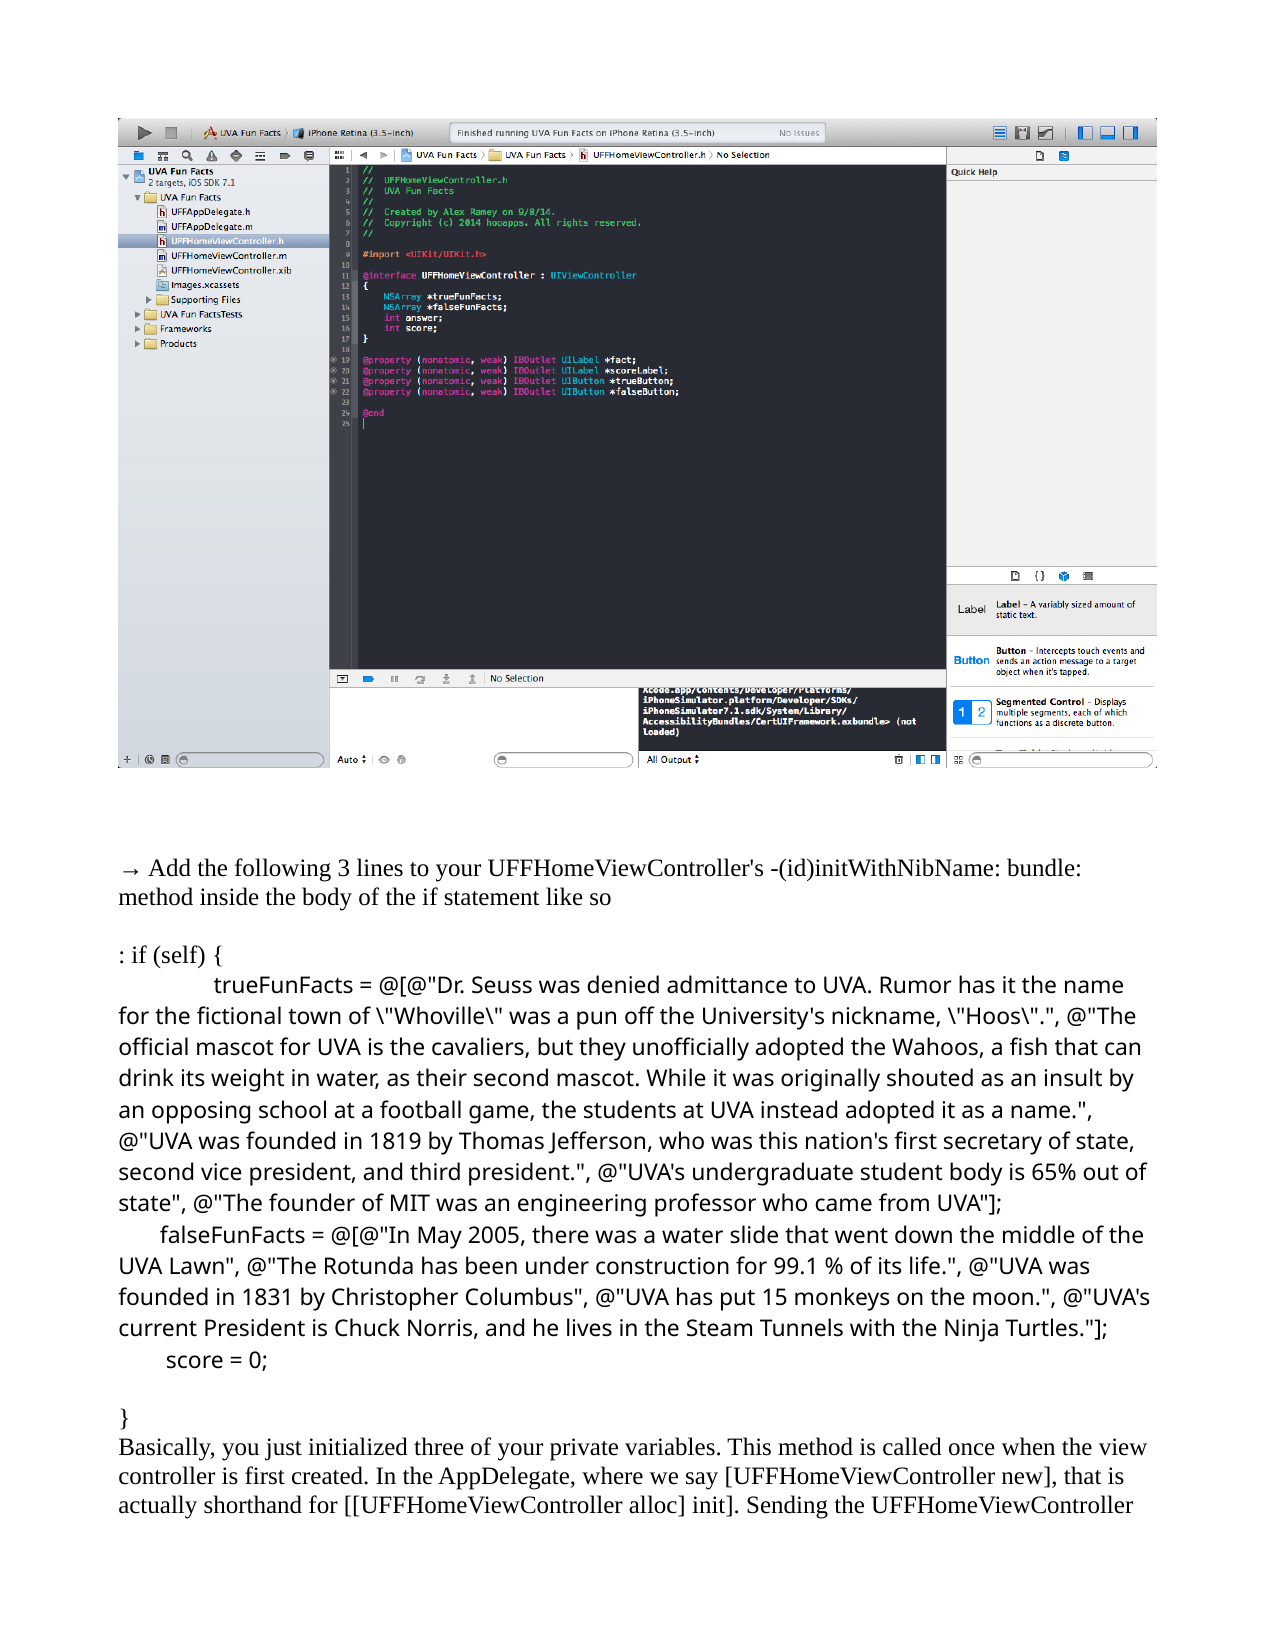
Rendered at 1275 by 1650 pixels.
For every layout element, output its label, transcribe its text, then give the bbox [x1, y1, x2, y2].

text → Add the following 3 lines to your UFFHomeViewController's -(id)initWithNibName: bundle: method inside the body of the if statement like so [118, 853, 1157, 911]
text } [118, 1403, 1157, 1432]
text trueFunFacts = @[@"Dr. Seuss was denied admittance to UVA. Rumor has it the name for the fictional town of \"Whoville\" was a pun off the University's nickname, \"Hoos\".", @"The official mascot for UVA is the cavaliers, but they unofficially adopted the Wahoos, a fish that can drink its weight in water, as their second mascot. While it was originally shouted as an insult by an opposing school at a football game, the students at UVA instead adopted it as a name.", @"UVA was founded in 1819 by Thomas Jefferson, who was this nation's first secretary of state, second vice president, and third president.", @"UVA's undergraduate student body is 65% out of state", @"The founder of MIT was an engineering professor who came from UVA"]; [118, 968, 1157, 1218]
text score = 0; [118, 1343, 1157, 1375]
picture [118, 118, 1157, 768]
text Basically, you just initialized three of your private variables. This method is called once when the view controller is first created. In the AppDelegate, where we say [UFFHomeViewController new], that is actually shorthand for [[UFFHomeViewController alloc] init]. Sending the UFFHomeViewController [118, 1432, 1157, 1518]
text : if (self) { [118, 940, 1157, 968]
text falseFunFacts = @[@"In May 2005, there was a water slide that went down the middle of the UVA Lawn", @"The Rotunda has been under construction for 99.1 % of its life.", @"UVA was founded in 1831 by Christopher Columbus", @"UVA has put 15 monkeys on the moon.", @"UVA's current President is Chuck Norris, and he lives in the Steam Tunnels with the Ninja Turtles."]; [118, 1218, 1157, 1343]
